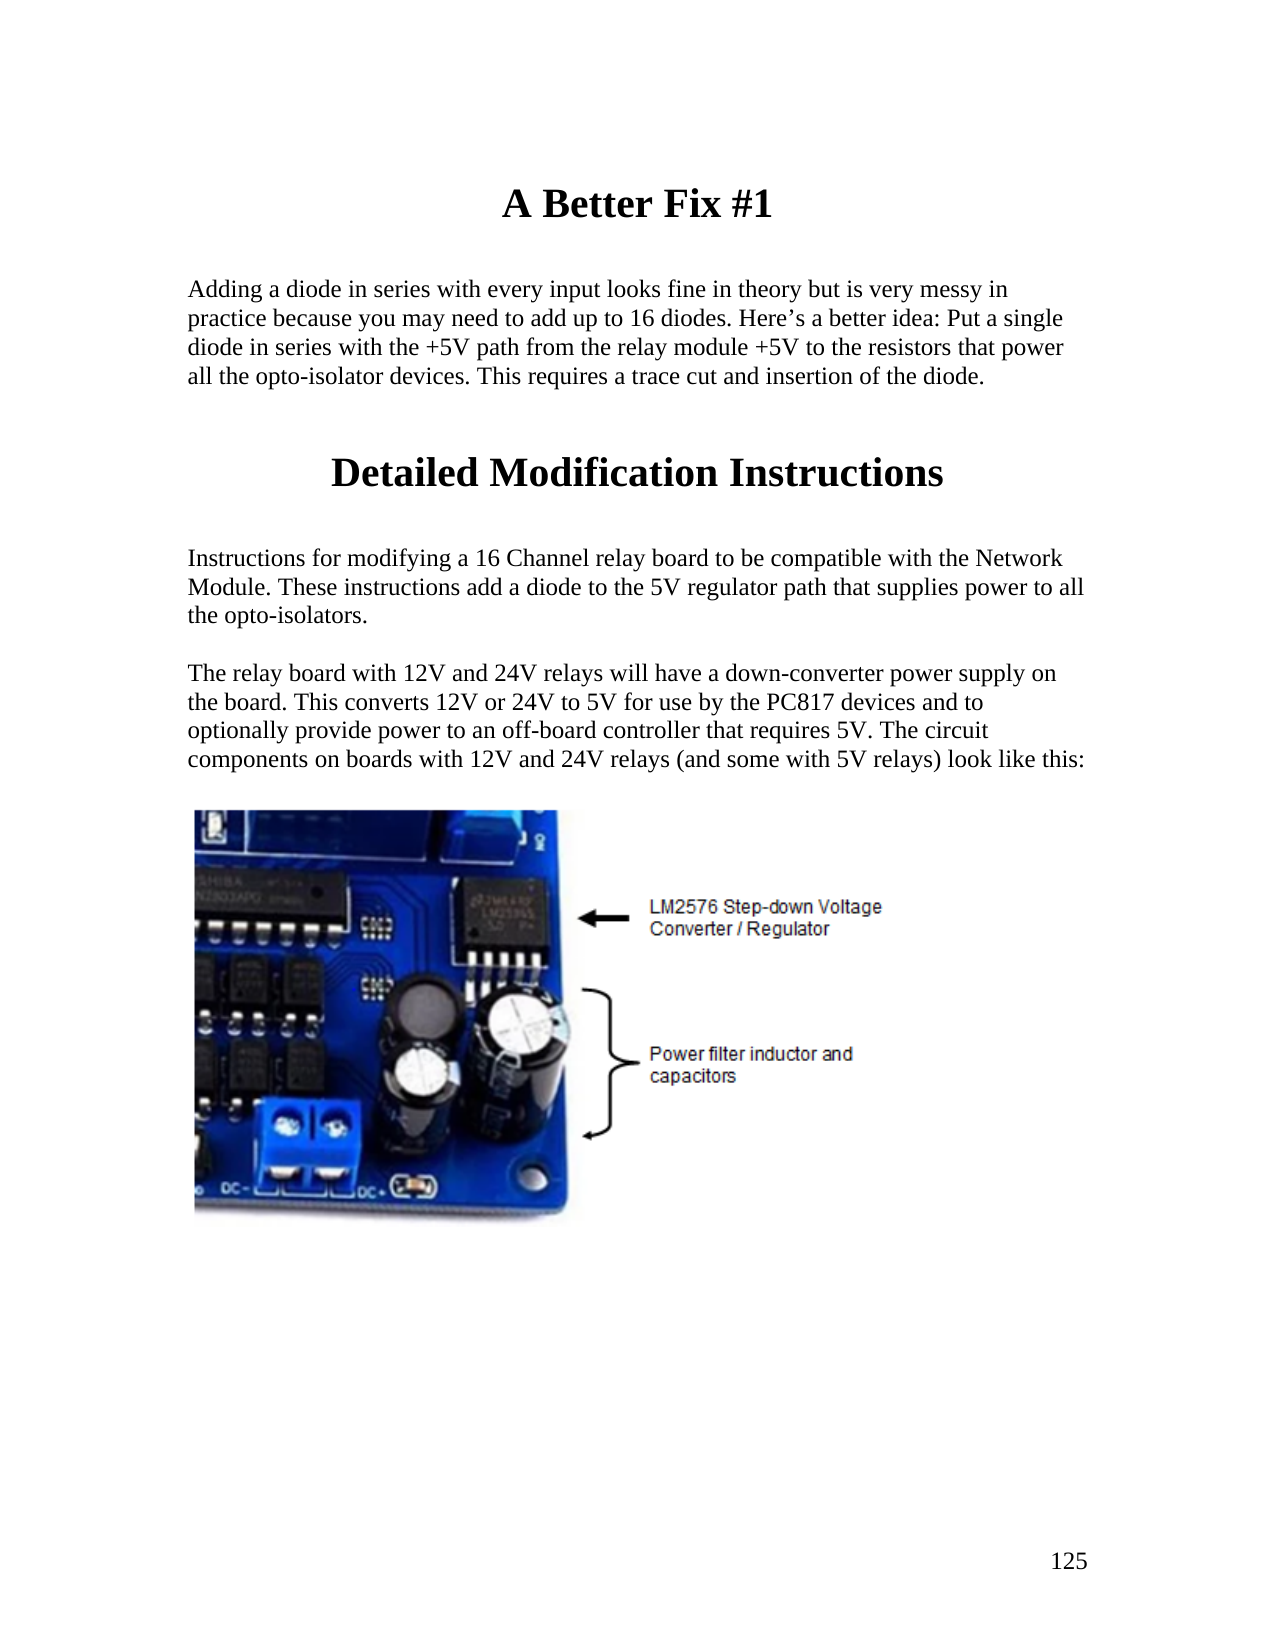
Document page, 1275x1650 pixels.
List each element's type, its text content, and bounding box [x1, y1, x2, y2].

picture [187, 801, 911, 1227]
text Detailed Modification Instructions [187, 447, 1087, 495]
text The relay board with 12V and 24V relays will have a down-converter power supply on the board. This converts 12V or 24V to 5V for use by the PC817 devices and to optionally provide power to an off-board controller that requires 5V. The circuit components on boards with 12V and 24V relays (and some with 5V relays) look like this: [187, 658, 1087, 773]
text Instructions for modifying a 16 Channel relay board to be compatible with the Network Module. These instructions add a diode to the 5V regulator path that supplies power to all the opto-isolators. [187, 543, 1087, 629]
text Adding a diode in series with every input looks fine in theory but is very messy in practice because you may need to add up to 16 diodes. Here’s a better idea: Put a single diode in series with the +5V path from the relay module +5V to the resistors that power all the opto-isolator devices. This requires a trace cut and insertion of the diode. [187, 274, 1087, 389]
text A Better Fix #1 [187, 179, 1087, 227]
